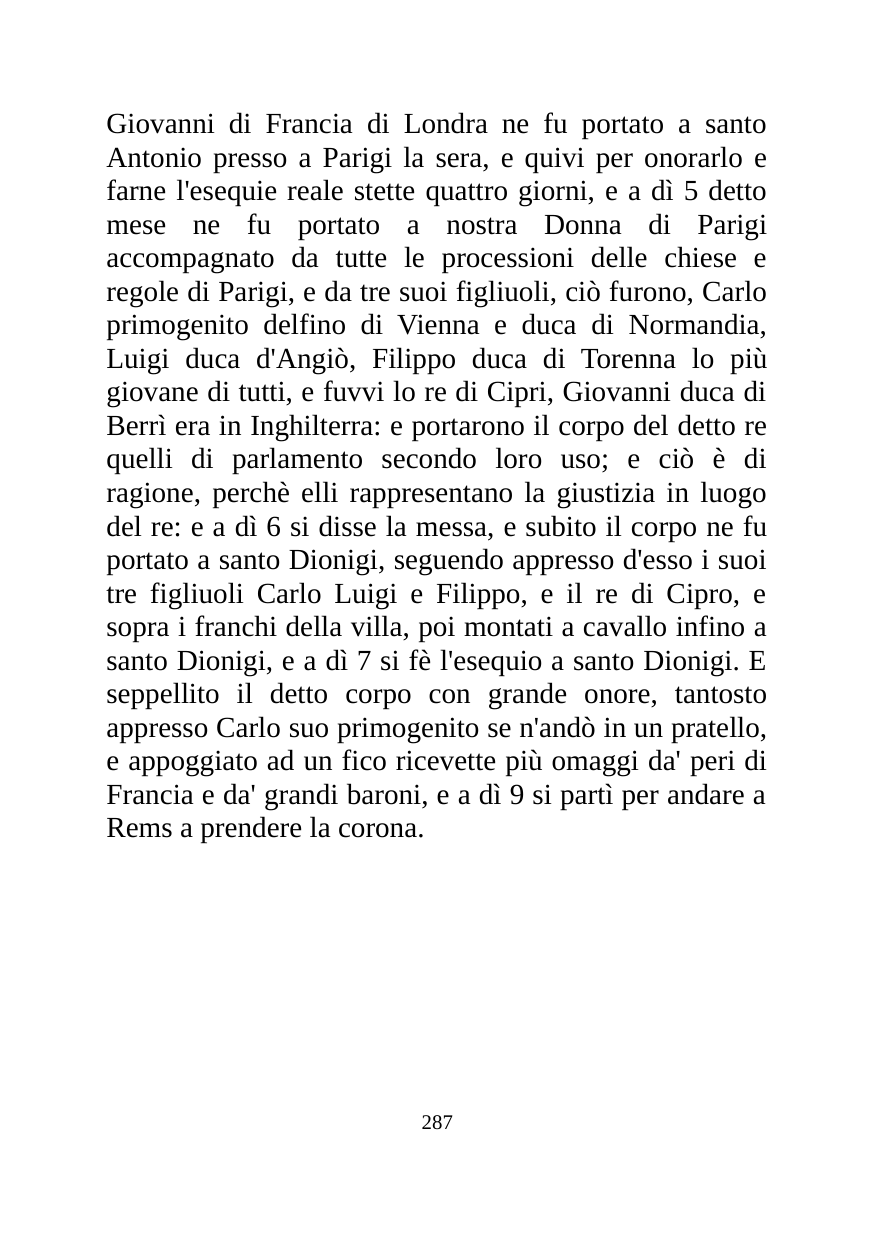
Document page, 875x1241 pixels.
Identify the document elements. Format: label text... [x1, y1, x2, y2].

text Giovanni di Francia di Londra ne fu portato a santo Antonio presso a Parigi la sera, e quivi per onorarlo e farne l'esequie reale stette quattro giorni, e a dì 5 detto mese ne fu portato a nostra Donna di Parigi accompagnato da tutte le processioni delle chiese e regole di Parigi, e da tre suoi figliuoli, ciò furono, Carlo primogenito delfino di Vienna e duca di Normandia, Luigi duca d'Angiò, Filippo duca di Torenna lo più giovane di tutti, e fuvvi lo re di Cipri, Giovanni duca di Berrì era in Inghilterra: e portarono il corpo del detto re quelli di parlamento secondo loro uso; e ciò è di ragione, perchè elli rappresentano la giustizia in luogo del re: e a dì 6 si disse la messa, e subito il corpo ne fu portato a santo Dionigi, seguendo appresso d'esso i suoi tre figliuoli Carlo Luigi e Filippo, e il re di Cipro, e sopra i franchi della villa, poi montati a cavallo infino a santo Dionigi, e a dì 7 si fè l'esequio a santo Dionigi. E seppellito il detto corpo con grande onore, tantosto appresso Carlo suo primogenito se n'andò in un pratello, e appoggiato ad un fico ricevette più omaggi da' peri di Francia e da' grandi baroni, e a dì 9 si partì per andare a Rems a prendere la corona. [106, 106, 768, 844]
